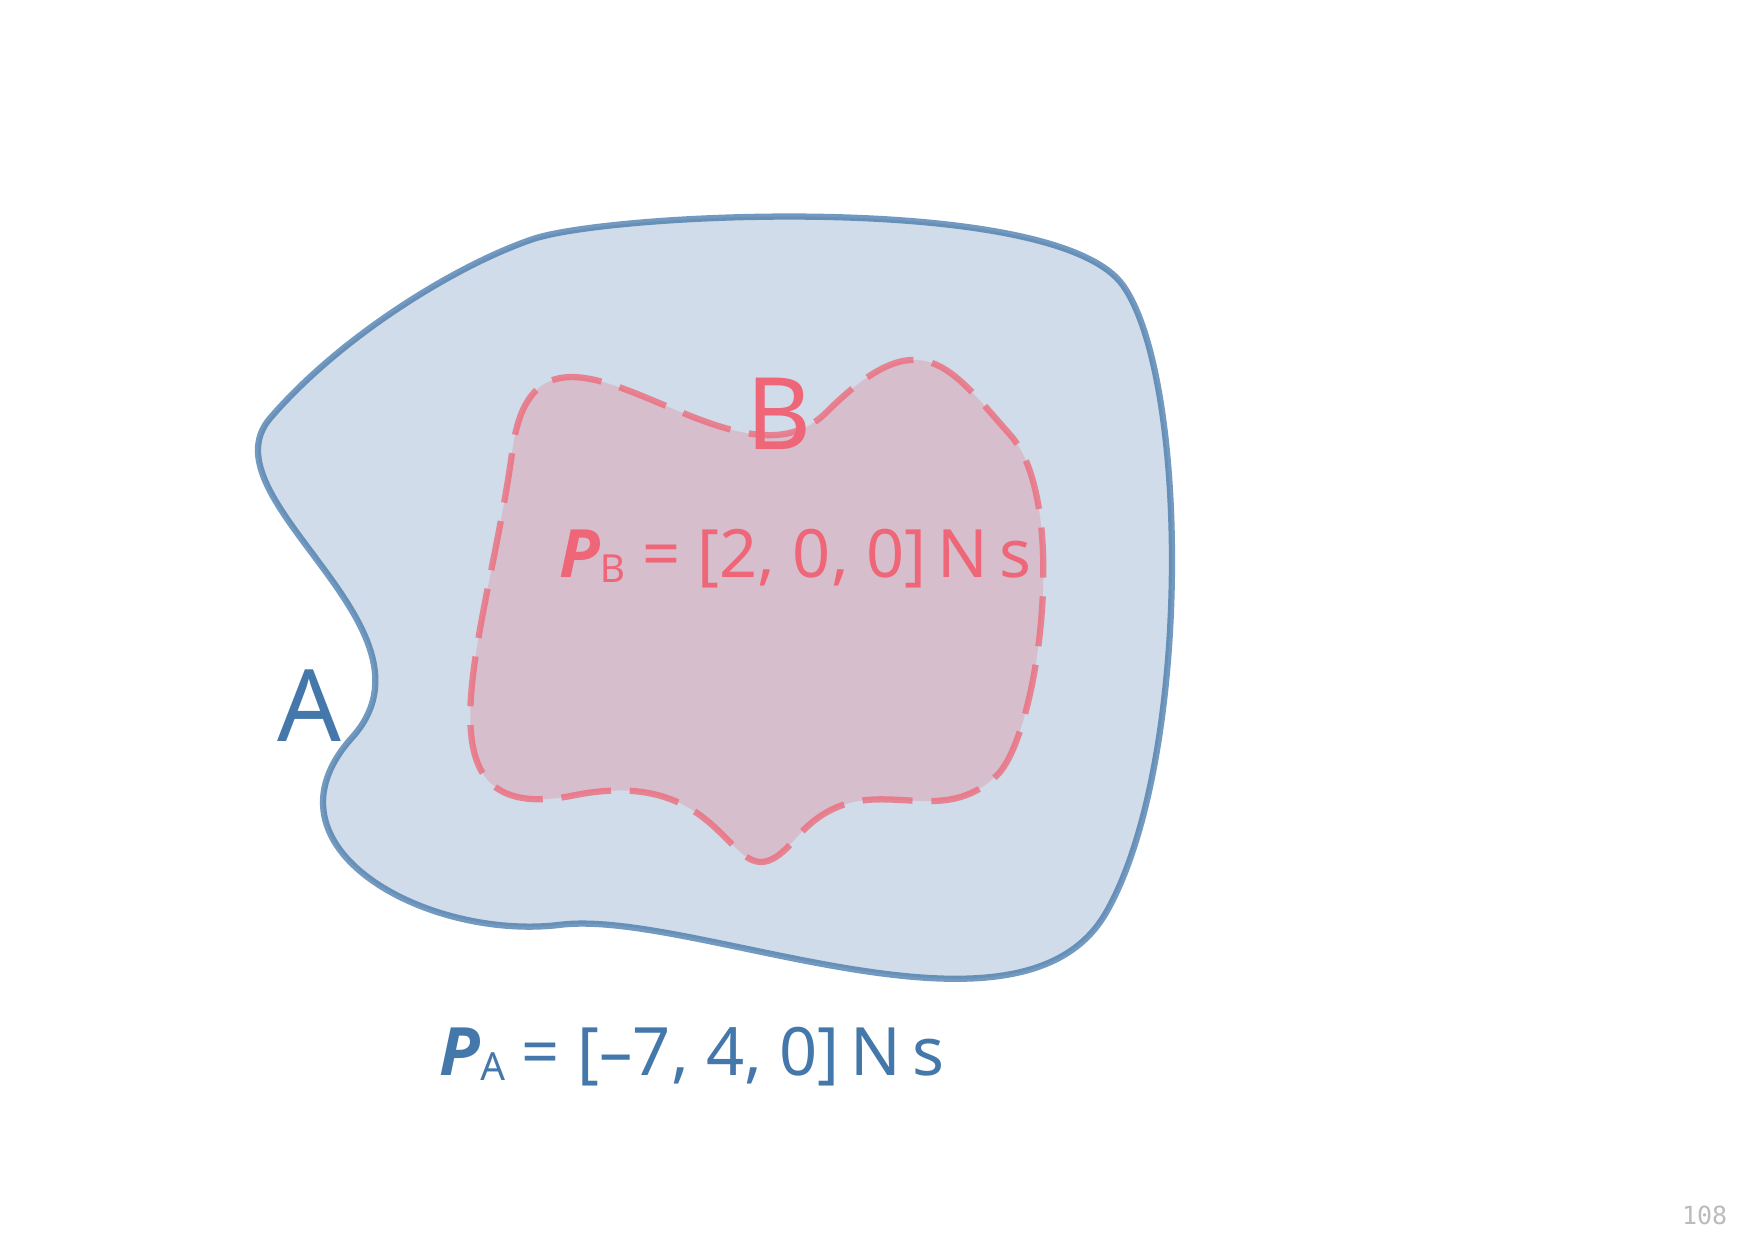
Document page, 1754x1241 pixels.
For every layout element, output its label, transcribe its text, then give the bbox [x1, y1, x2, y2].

text_box B [731, 334, 822, 435]
text_box A [262, 627, 370, 743]
text_box [257, 216, 1172, 979]
text_box PA = [–7, 4, 0] N s [424, 987, 949, 1076]
text_box PB = [2, 0, 0] N s [544, 489, 1029, 578]
